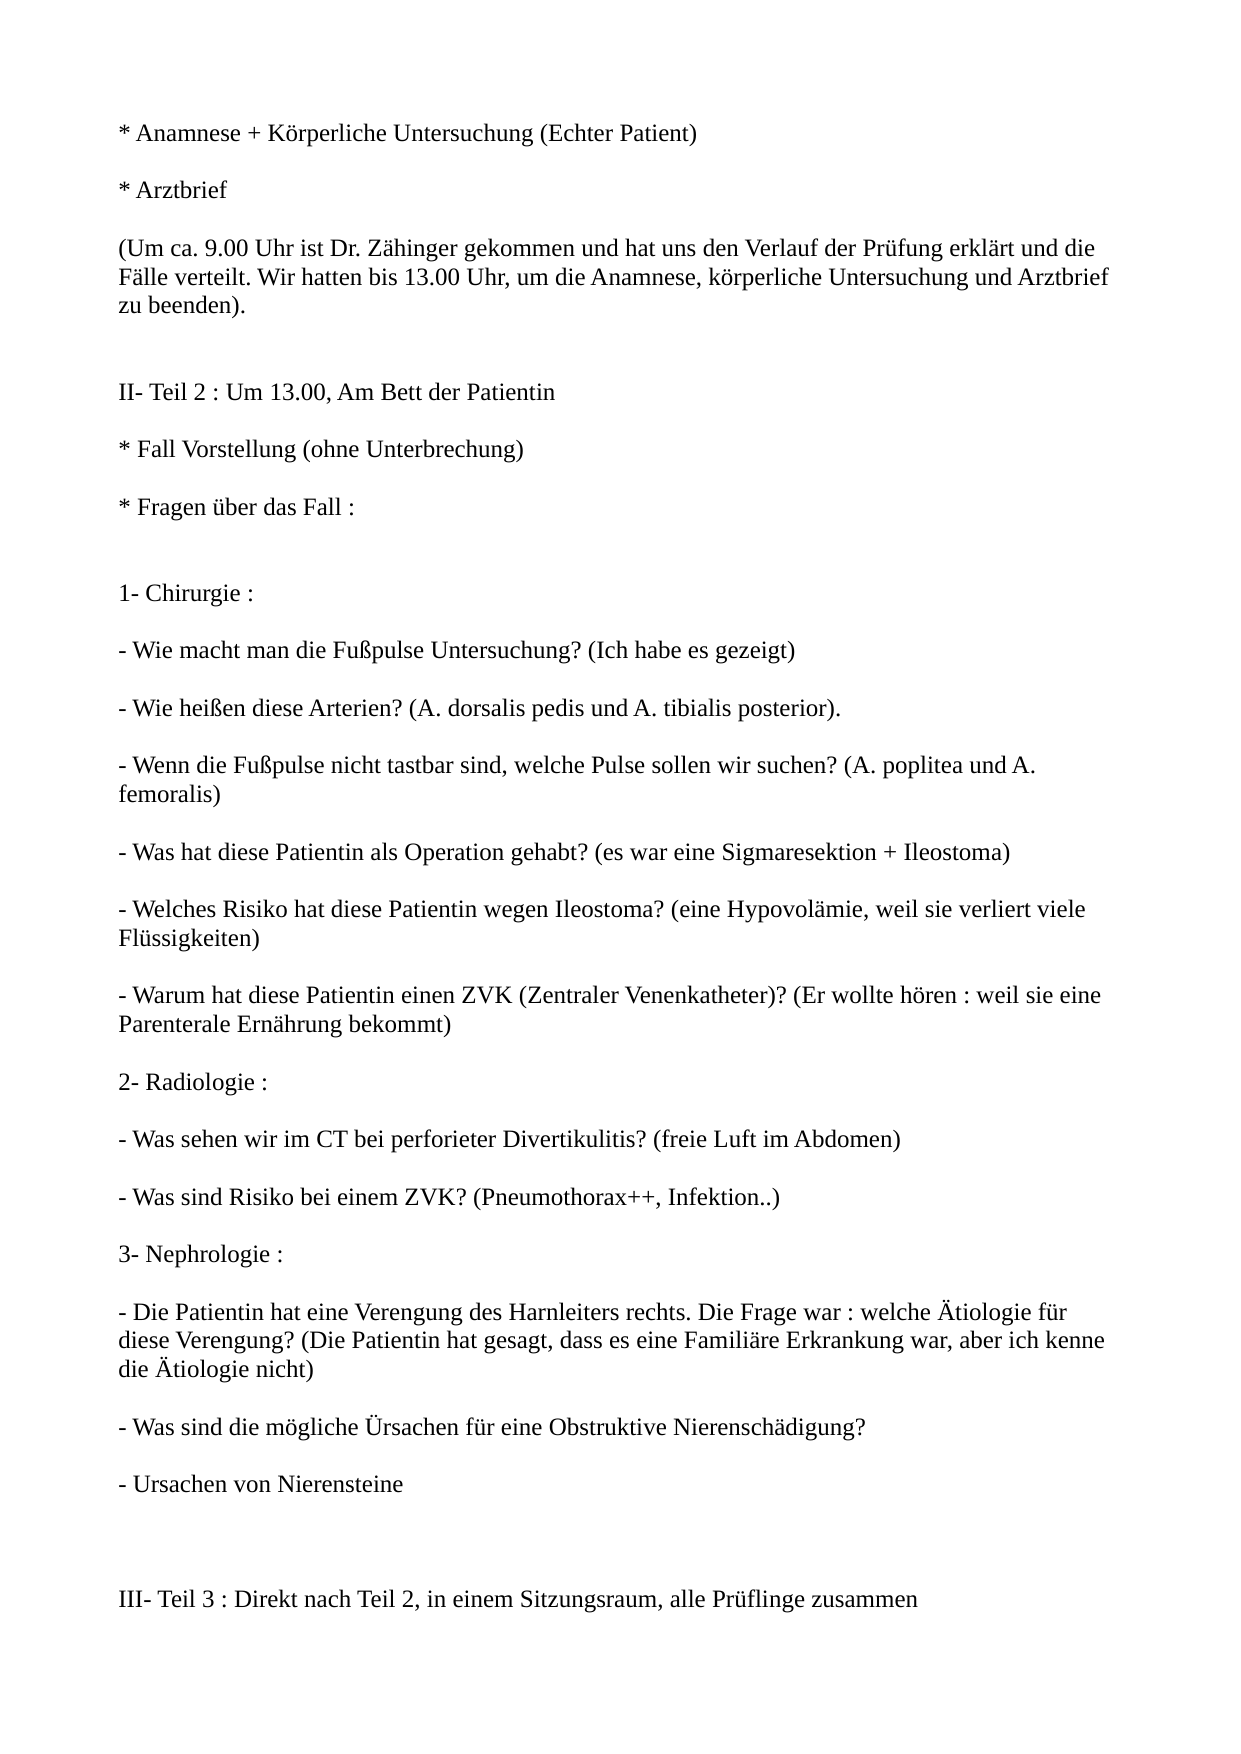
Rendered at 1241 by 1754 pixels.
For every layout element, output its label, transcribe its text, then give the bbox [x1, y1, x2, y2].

text - Welches Risiko hat diese Patientin wegen Ileostoma? (eine Hypovolämie, weil sie verliert viele Flüssigkeiten) [118, 894, 1122, 952]
text - Warum hat diese Patientin einen ZVK (Zentraler Venenkatheter)? (Er wollte hören : weil sie eine Parenterale Ernährung bekommt) [118, 981, 1122, 1038]
text (Um ca. 9.00 Uhr ist Dr. Zähinger gekommen und hat uns den Verlauf der Prüfung erklärt und die Fälle verteilt. Wir hatten bis 13.00 Uhr, um die Anamnese, körperliche Untersuchung und Arztbrief zu beenden). [118, 233, 1122, 319]
text - Wie heißen diese Arterien? (A. dorsalis pedis und A. tibialis posterior). [118, 693, 1122, 722]
text * Anamnese + Körperliche Untersuchung (Echter Patient) [118, 118, 1122, 147]
text III- Teil 3 : Direkt nach Teil 2, in einem Sitzungsraum, alle Prüflinge zusammen [118, 1584, 1122, 1613]
text - Wenn die Fußpulse nicht tastbar sind, welche Pulse sollen wir suchen? (A. poplitea und A. femoralis) [118, 751, 1122, 808]
text 3- Nephrologie : [118, 1239, 1122, 1268]
text - Was hat diese Patientin als Operation gehabt? (es war eine Sigmaresektion + Ileostoma) [118, 837, 1122, 866]
text 1- Chirurgie : [118, 578, 1122, 607]
text * Fall Vorstellung (ohne Unterbrechung) [118, 434, 1122, 463]
text II- Teil 2 : Um 13.00, Am Bett der Patientin [118, 377, 1122, 406]
text - Die Patientin hat eine Verengung des Harnleiters rechts. Die Frage war : welche Ätiologie für diese Verengung? (Die Patientin hat gesagt, dass es eine Familiäre Erkrankung war, aber ich kenne die Ätiologie nicht) [118, 1297, 1122, 1383]
text - Was sind Risiko bei einem ZVK? (Pneumothorax++, Infektion..) [118, 1182, 1122, 1211]
text - Was sehen wir im CT bei perforieter Divertikulitis? (freie Luft im Abdomen) [118, 1124, 1122, 1153]
text 2- Radiologie : [118, 1067, 1122, 1096]
text - Was sind die mögliche Ürsachen für eine Obstruktive Nierenschädigung? [118, 1412, 1122, 1441]
text * Arztbrief [118, 176, 1122, 204]
text * Fragen über das Fall : [118, 492, 1122, 521]
text - Wie macht man die Fußpulse Untersuchung? (Ich habe es gezeigt) [118, 636, 1122, 664]
text - Ursachen von Nierensteine [118, 1469, 1122, 1498]
